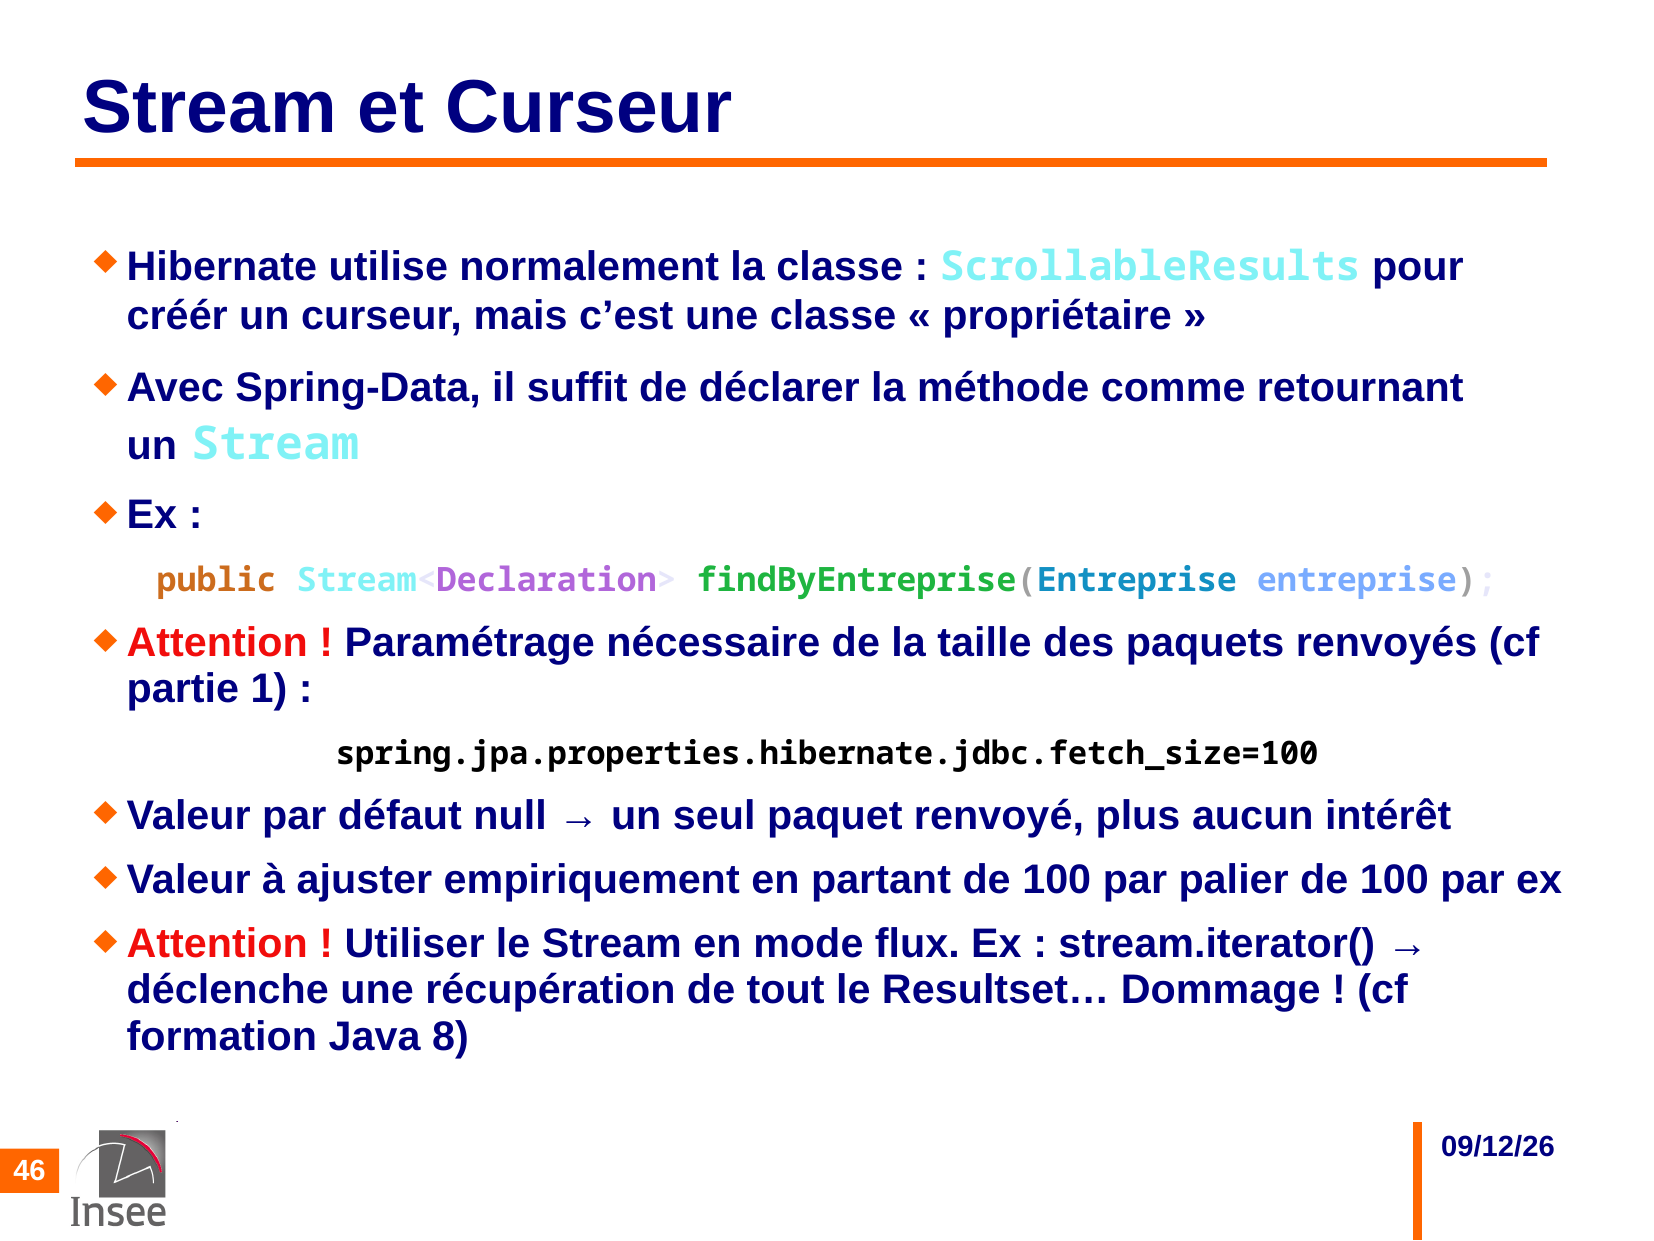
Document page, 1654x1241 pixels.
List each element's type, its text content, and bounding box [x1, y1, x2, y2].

list Hibernate utilise normalement la classe : ScrollableResults pour créér un curseur, mais c’est une classe « propriétaire » Avec Spring-Data, il suffit de déclarer la méthode comme retournant un Stream Ex : public Stream<Declaration> findByEntreprise(Entreprise entreprise); Attention ! Paramétrage nécessaire de la taille des paquets renvoyés (cf partie 1) : spring.jpa.properties.hibernate.jdbc.fetch_size=100 Valeur par défaut null → un seul paquet renvoyé, plus aucun intérêt Valeur à ajuster empiriquement en partant de 100 par palier de 100 par ex Attention ! Utiliser le Stream en mode flux. Ex : stream.iterator() → déclenche une récupération de tout le Resultset… Dommage ! (cf formation Java 8) [82, 236, 1571, 1075]
picture [62, 1121, 178, 1241]
title Stream et Curseur [82, 49, 1619, 163]
